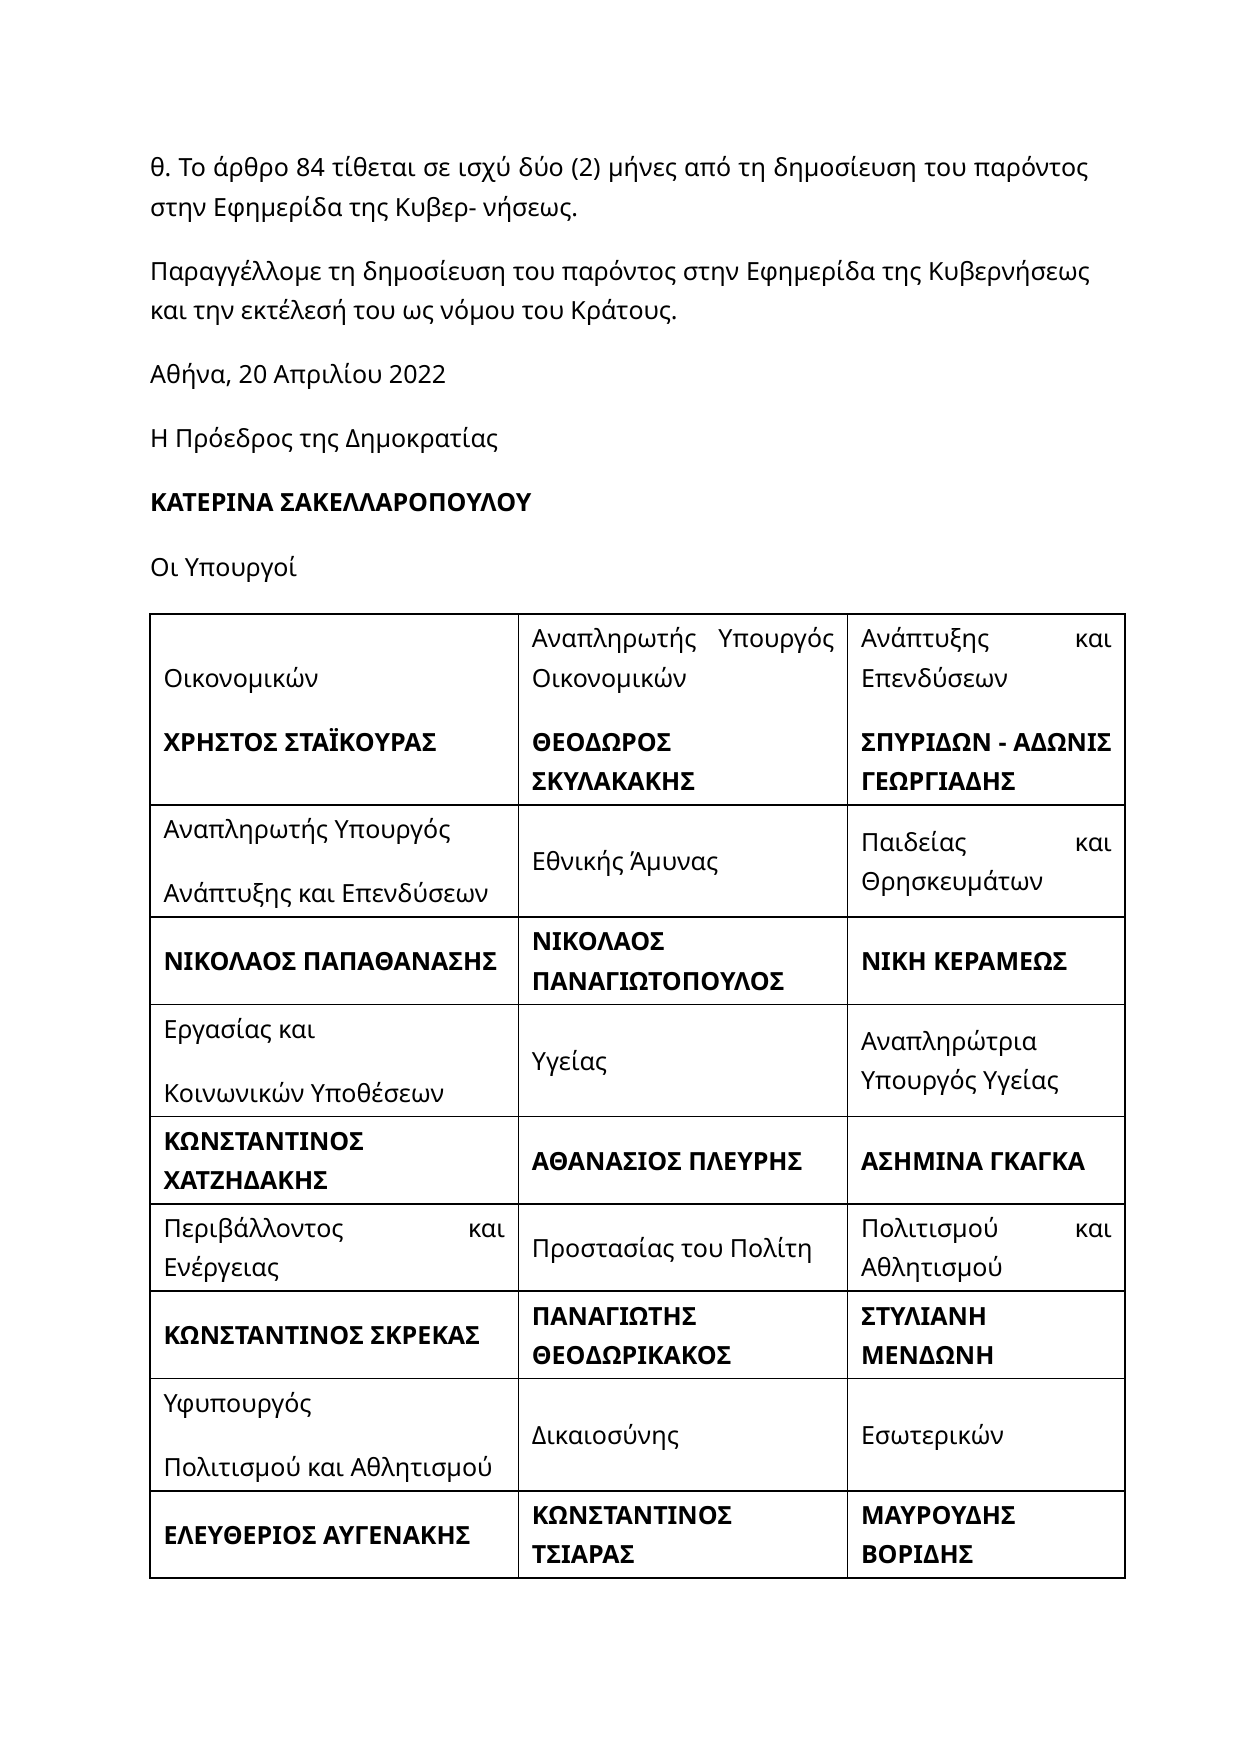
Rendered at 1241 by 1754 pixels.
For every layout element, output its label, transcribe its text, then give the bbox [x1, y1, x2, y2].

table_cell Αναπληρωτής Υπουργός Ανάπτυξης και Επενδύσεων [151, 806, 518, 916]
table_cell ΚΩΝΣΤΑΝΤΙΝΟΣ ΤΣΙΑΡΑΣ [519, 1492, 847, 1577]
table_cell Εθνικής Άμυνας [519, 806, 847, 916]
table_cell ΝΙΚΗ ΚΕΡΑΜΕΩΣ [848, 918, 1124, 1003]
table_cell ΣΤΥΛΙΑΝΗ ΜΕΝΔΩΝΗ [848, 1292, 1124, 1378]
table_header Αναπληρωτής Υπουργός Οικονομικών ΘΕΟΔΩΡΟΣ ΣΚΥΛΑΚΑΚΗΣ [519, 615, 847, 804]
table_cell Προστασίας του Πολίτη [519, 1205, 847, 1290]
table_cell ΠΑΝΑΓΙΩΤΗΣ ΘΕOΔΩΡΙΚΑΚΟΣ [519, 1292, 847, 1378]
table_cell ΕΛΕΥΘΕΡΙΟΣ ΑΥΓΕΝΑΚΗΣ [151, 1492, 518, 1577]
table_cell Πολιτισμού και Αθλητισμού [848, 1205, 1124, 1290]
text Οι Υπουργοί [150, 549, 1090, 583]
table_cell ΚΩΝΣΤΑΝΤΙΝΟΣ ΣΚΡΕΚΑΣ [151, 1292, 518, 1378]
table_cell Υγείας [519, 1005, 847, 1116]
table_cell ΑΘΑΝΑΣΙΟΣ ΠΛΕΥΡΗΣ [519, 1117, 847, 1203]
text Η Πρόεδρος της Δημοκρατίας [150, 421, 1090, 455]
table_cell Δικαιοσύνης [519, 1379, 847, 1490]
text ΚΑΤΕΡΙΝΑ ΣΑΚΕΛΛΑΡΟΠΟΥΛΟΥ [150, 485, 1090, 519]
table_header Οικονομικών ΧΡΗΣΤΟΣ ΣΤΑΪΚΟΥΡΑΣ [151, 615, 518, 804]
table_cell ΝΙΚΟΛΑΟΣ ΠΑΝΑΓΙΩΤΟΠΟΥΛΟΣ [519, 918, 847, 1003]
table_cell Εσωτερικών [848, 1379, 1124, 1490]
text θ. Το άρθρο 84 τίθεται σε ισχύ δύο (2) μήνες από τη δημοσίευση του παρόντος στην Εφημερίδα της Κυβερ- νήσεως. [150, 150, 1090, 223]
text Παραγγέλλομε τη δημοσίευση του παρόντος στην Εφημερίδα της Κυβερνήσεως και την εκτέλεσή του ως νόμου του Κράτους. [150, 253, 1090, 327]
table_cell Περιβάλλοντος και Ενέργειας [151, 1205, 518, 1290]
table_cell Υφυπουργός Πολιτισμού και Αθλητισμού [151, 1379, 518, 1490]
table_cell Αναπληρώτρια Υπουργός Υγείας [848, 1005, 1124, 1116]
table_cell Εργασίας και Κοινωνικών Υποθέσεων [151, 1005, 518, 1116]
table_header Ανάπτυξης και Επενδύσεων ΣΠΥΡΙΔΩΝ - ΑΔΩΝΙΣ ΓΕΩΡΓΙΑΔΗΣ [848, 615, 1124, 804]
table_cell Παιδείας και Θρησκευμάτων [848, 806, 1124, 916]
table_cell ΝΙΚΟΛΑΟΣ ΠΑΠΑΘΑΝΑΣΗΣ [151, 918, 518, 1003]
table_cell ΜΑΥΡΟΥΔΗΣ ΒΟΡΙΔΗΣ [848, 1492, 1124, 1577]
table_cell ΚΩΝΣΤΑΝΤΙΝΟΣ ΧΑΤΖΗΔΑΚΗΣ [151, 1117, 518, 1203]
text Αθήνα, 20 Απριλίου 2022 [150, 357, 1090, 391]
table_cell ΑΣΗΜΙΝΑ ΓΚΑΓΚΑ [848, 1117, 1124, 1203]
